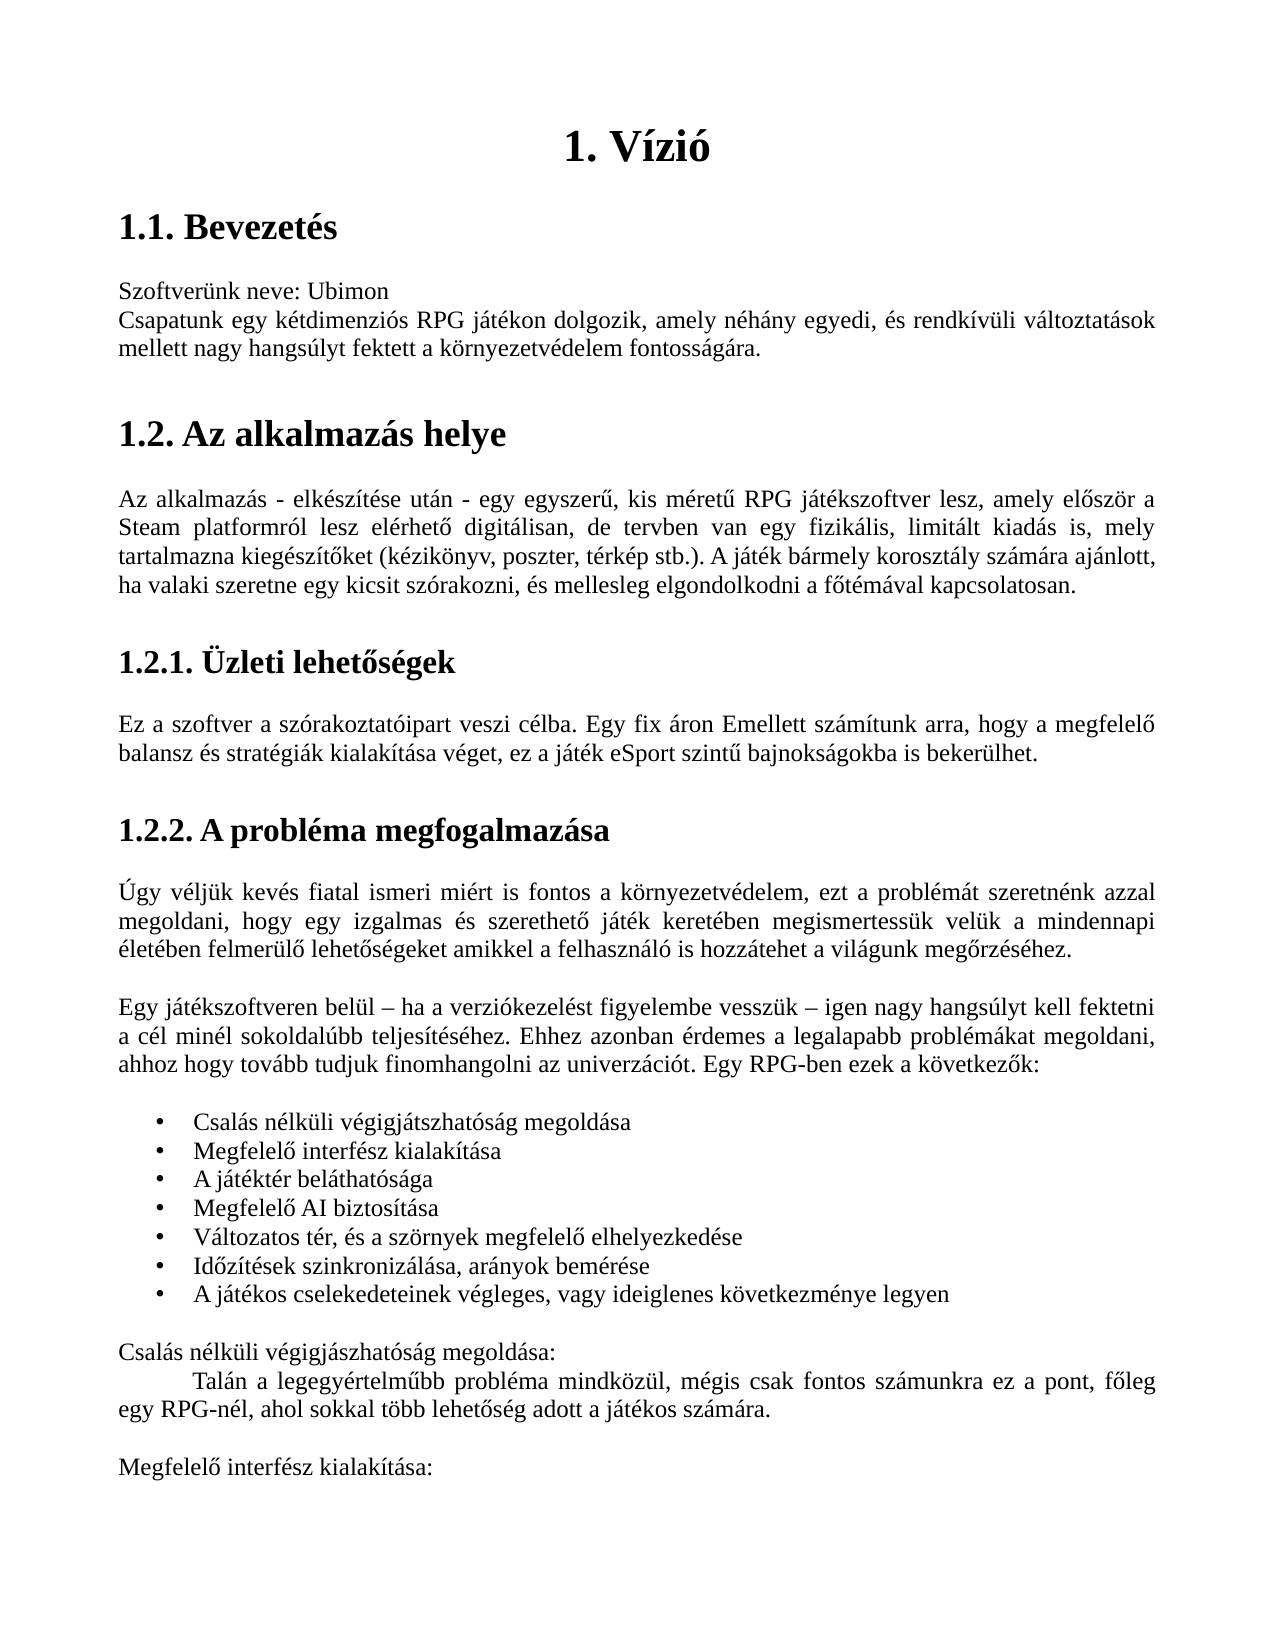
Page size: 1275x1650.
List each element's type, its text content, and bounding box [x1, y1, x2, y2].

text Az alkalmazás - elkészítése után - egy egyszerű, kis méretű RPG játékszoftver lesz, amely először a Steam platformról lesz elérhető digitálisan, de tervben van egy fizikális, limitált kiadás is, mely tartalmazna kiegészítőket (kézikönyv, poszter, térkép stb.). A játék bármely korosztály számára ajánlott, ha valaki szeretne egy kicsit szórakozni, és mellesleg elgondolkodni a főtémával kapcsolatosan. [118, 484, 1157, 599]
subtitle 1.2.2. A probléma megfogalmazása [118, 810, 1157, 848]
subtitle 1.2.1. Üzleti lehetőségek [118, 642, 1157, 680]
list Megfelelő interfész kialakítása [156, 1136, 1157, 1164]
list Időzítések szinkronizálása, arányok bemérése [156, 1251, 1157, 1279]
text Talán a legegyértelműbb probléma mindközül, mégis csak fontos számunkra ez a pont, főleg egy RPG-nél, ahol sokkal több lehetőség adott a játékos számára. [118, 1366, 1157, 1423]
subtitle 1.2. Az alkalmazás helye [118, 412, 1157, 455]
list Csalás nélküli végigjátszhatóság megoldása [156, 1107, 1157, 1136]
subtitle 1.1. Bevezetés [118, 204, 1157, 247]
text Ez a szoftver a szórakoztatóipart veszi célba. Egy fix áron Emellett számítunk arra, hogy a megfelelő balansz és stratégiák kialakítása véget, ez a játék eSport szintű bajnokságokba is bekerülhet. [118, 709, 1157, 767]
text Úgy véljük kevés fiatal ismeri miért is fontos a környezetvédelem, ezt a problémát szeretnénk azzal megoldani, hogy egy izgalmas és szerethető játék keretében megismertessük velük a mindennapi életében felmerülő lehetőségeket amikkel a felhasználó is hozzátehet a világunk megőrzéséhez. [118, 877, 1157, 963]
list A játéktér beláthatósága [156, 1164, 1157, 1193]
text Megfelelő interfész kialakítása: [118, 1452, 1157, 1481]
text Szoftverünk neve: Ubimon [118, 276, 1157, 305]
list Megfelelő AI biztosítása [156, 1193, 1157, 1222]
text Egy játékszoftveren belül – ha a verziókezelést figyelembe vesszük – igen nagy hangsúlyt kell fektetni a cél minél sokoldalúbb teljesítéséhez. Ehhez azonban érdemes a legalapabb problémákat megoldani, ahhoz hogy tovább tudjuk finomhangolni az univerzációt. Egy RPG-ben ezek a következők: [118, 992, 1157, 1078]
list A játékos cselekedeteinek végleges, vagy ideiglenes következménye legyen [156, 1279, 1157, 1308]
text Csalás nélküli végigjászhatóság megoldása: [118, 1337, 1157, 1366]
subtitle 1. Vízió [118, 118, 1157, 171]
list Változatos tér, és a szörnyek megfelelő elhelyezkedése [156, 1222, 1157, 1251]
text Csapatunk egy kétdimenziós RPG játékon dolgozik, amely néhány egyedi, és rendkívüli változtatások mellett nagy hangsúlyt fektett a környezetvédelem fontosságára. [118, 305, 1157, 362]
